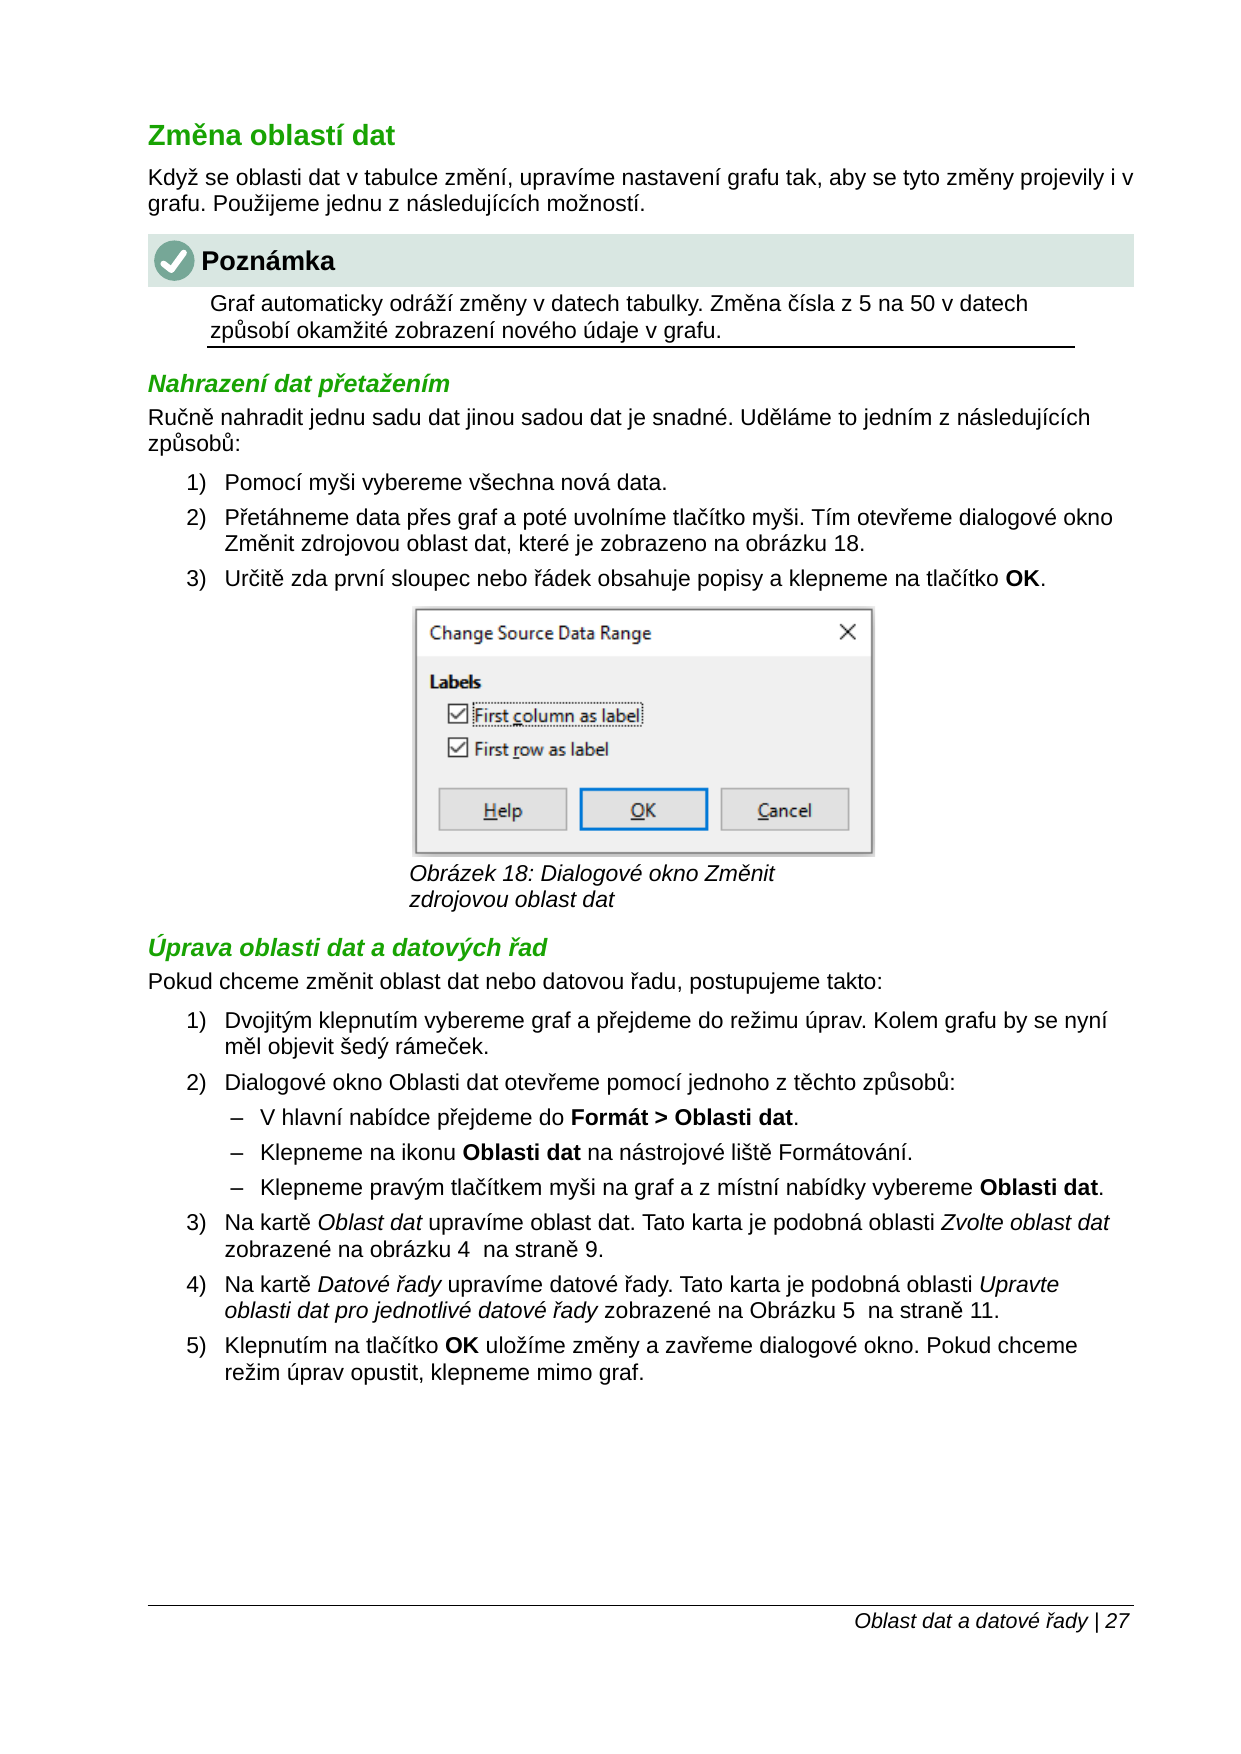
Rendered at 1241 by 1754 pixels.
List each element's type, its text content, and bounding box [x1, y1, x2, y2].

list Dvojitým klepnutím vybereme graf a přejdeme do režimu úprav. Kolem grafu by se nyní měl objevit šedý rámeček. [207, 1007, 1134, 1059]
picture [412, 606, 876, 857]
text Graf automaticky odráží změny v datech tabulky. Změna čísla z 5 na 50 v datech způsobí okamžité zobrazení nového údaje v grafu. [207, 287, 1075, 346]
list Na kartě Datové řady upravíme datové řady. Tato karta je podobná oblasti Upravte oblasti dat pro jednotlivé datové řady zobrazené na Obrázku 5 na straně 10. [207, 1271, 1134, 1323]
list Klepneme pravým tlačítkem myši na graf a z místní nabídky vybereme Oblasti dat. [230, 1174, 1134, 1200]
list Dialogové okno Oblasti dat otevřeme pomocí jednoho z těchto způsobů: [207, 1068, 1134, 1095]
subtitle Úprava oblasti dat a datových řad [148, 933, 1134, 962]
subtitle Poznámka [148, 234, 1134, 287]
list Na kartě Oblast dat upravíme oblast dat. Tato karta je podobná oblasti Zvolte oblast dat zobrazené na obrázku 4 na straně 8. [207, 1209, 1134, 1262]
subtitle Změna oblastí dat [148, 118, 1134, 152]
list V hlavní nabídce přejdeme do Formát > Oblasti dat. [230, 1104, 1134, 1130]
subtitle Nahrazení dat přetažením [148, 369, 1134, 397]
list Přetáhneme data přes graf a poté uvolníme tlačítko myši. Tím otevřeme dialogové okno Změnit zdrojovou oblast dat, které je zobrazeno na obrázku 18. [207, 504, 1134, 557]
list Když se oblasti dat v tabulce změní, upravíme nastavení grafu tak, aby se tyto změny projevily i v grafu. Použijeme jednu z následujících možností. [148, 163, 1134, 216]
list Klepneme na ikonu Oblasti dat na nástrojové liště Formátování. [230, 1139, 1134, 1165]
list Klepnutím na tlačítko OK uložíme změny a zavřeme dialogové okno. Pokud chceme režim úprav opustit, klepneme mimo graf. [207, 1332, 1134, 1385]
text Obrázek 18: Dialogové okno Změnit zdrojovou oblast dat [409, 857, 878, 913]
list Pokud chceme změnit oblast dat nebo datovou řadu, postupujeme takto: [148, 968, 1134, 994]
list Pomocí myši vybereme všechna nová data. [207, 469, 1134, 495]
list Ručně nahradit jednu sadu dat jinou sadou dat je snadné. Uděláme to jedním z následujících způsobů: [148, 403, 1134, 456]
list Určitě zda první sloupec nebo řádek obsahuje popisy a klepneme na tlačítko OK. [207, 565, 1134, 592]
